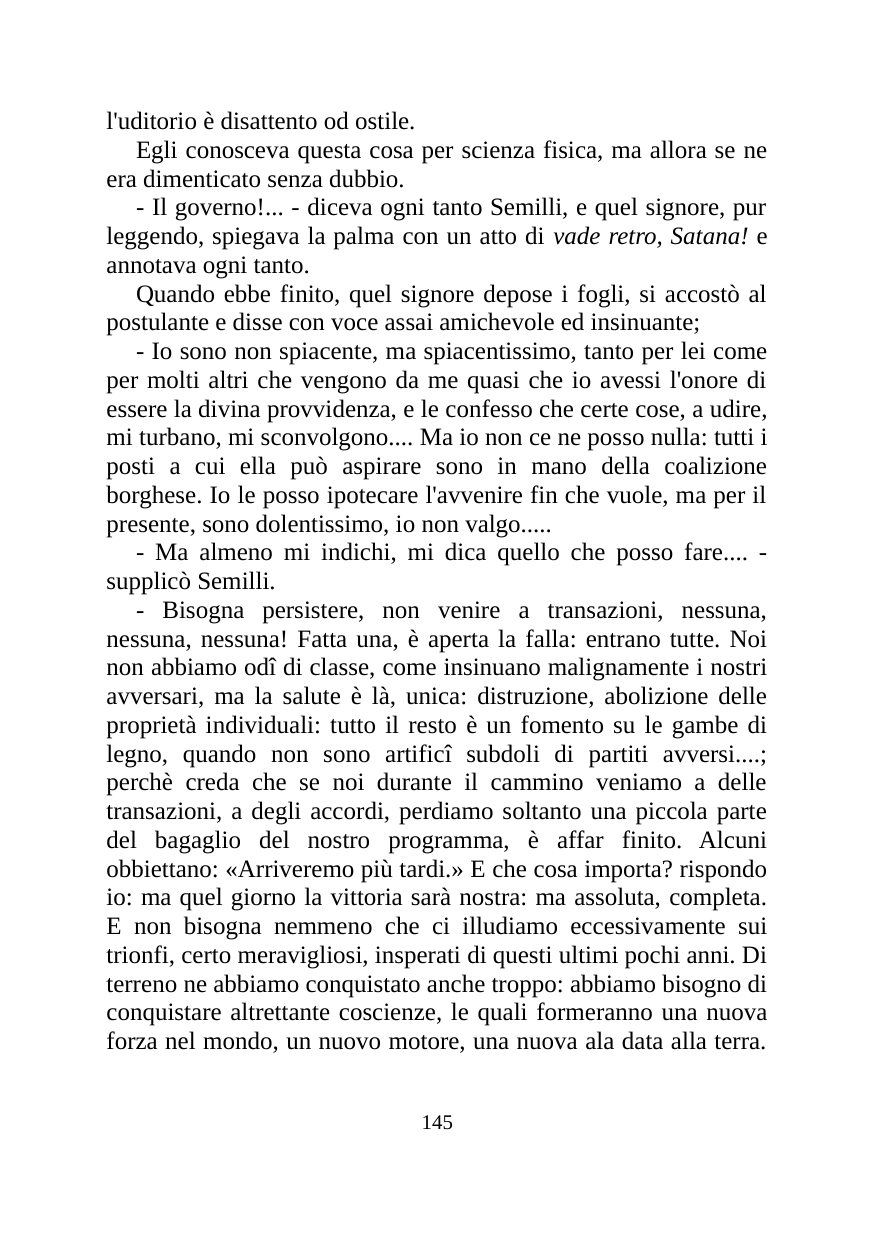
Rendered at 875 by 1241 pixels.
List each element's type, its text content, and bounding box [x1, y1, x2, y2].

text l'uditorio è disattento od ostile. [106, 106, 768, 135]
text - Io sono non spiacente, ma spiacentissimo, tanto per lei come per molti altri che vengono da me quasi che io avessi l'onore di essere la divina provvidenza, e le confesso che certe cose, a udire, mi turbano, mi sconvolgono.... Ma io non ce ne posso nulla: tutti i posti a cui ella può aspirare sono in mano della coalizione borghese. Io le posso ipotecare l'avvenire fin che vuole, ma per il presente, sono dolentissimo, io non valgo..... [106, 336, 768, 537]
text Egli conosceva questa cosa per scienza fisica, ma allora se ne era dimenticato senza dubbio. [106, 135, 768, 192]
text Quando ebbe finito, quel signore depose i fogli, si accostò al postulante e disse con voce assai amichevole ed insinuante; [106, 279, 768, 336]
text - Ma almeno mi indichi, mi dica quello che posso fare.... - supplicò Semilli. [106, 537, 768, 595]
text - Bisogna persistere, non venire a transazioni, nessuna, nessuna, nessuna! Fatta una, è aperta la falla: entrano tutte. Noi non abbiamo odî di classe, come insinuano malignamente i nostri avversari, ma la salute è là, unica: distruzione, abolizione delle proprietà individuali: tutto il resto è un fomento su le gambe di legno, quando non sono artificî subdoli di partiti avversi....; perchè creda che se noi durante il cammino veniamo a delle transazioni, a degli accordi, perdiamo soltanto una piccola parte del bagaglio del nostro programma, è affar finito. Alcuni obbiettano: «Arriveremo più tardi.» E che cosa importa? rispondo io: ma quel giorno la vittoria sarà nostra: ma assoluta, completa. E non bisogna nemmeno che ci illudiamo eccessivamente sui trionfi, certo meravigliosi, insperati di questi ultimi pochi anni. Di terreno ne abbiamo conquistato anche troppo: abbiamo bisogno di conquistare altrettante coscienze, le quali formeranno una nuova forza nel mondo, un nuovo motore, una nuova ala data alla terra. [106, 595, 768, 1055]
text - Il governo!... - diceva ogni tanto Semilli, e quel signore, pur leggendo, spiegava la palma con un atto di vade retro, Satana! e annotava ogni tanto. [106, 192, 768, 279]
